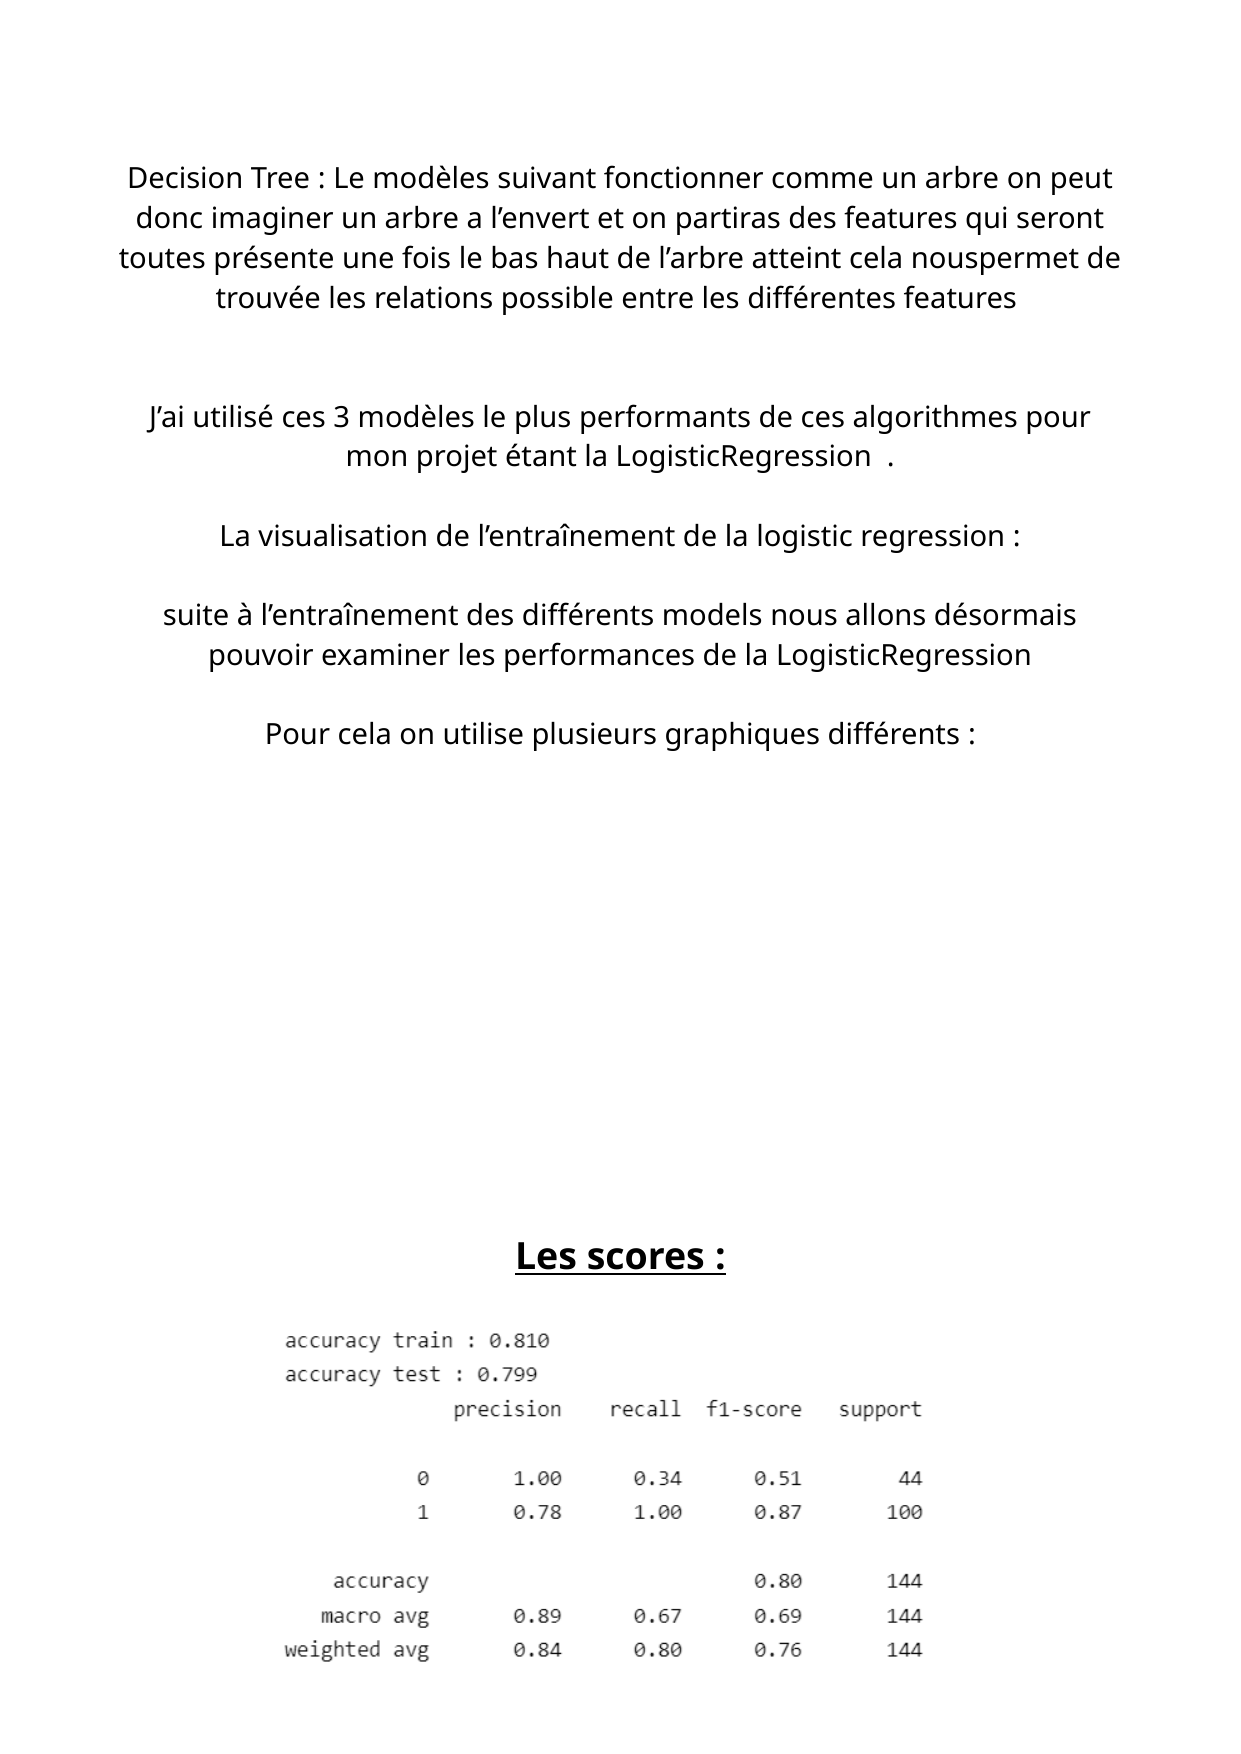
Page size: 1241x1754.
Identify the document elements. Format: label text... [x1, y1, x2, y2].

text La visualisation de l’entraînement de la logistic regression : [118, 515, 1122, 555]
text Pour cela on utilise plusieurs graphiques différents : [118, 713, 1122, 753]
picture [231, 1320, 1009, 1703]
text Decision Tree : Le modèles suivant fonctionner comme un arbre on peut donc imaginer un arbre a l’envert et on partiras des features qui seront toutes présente une fois le bas haut de l’arbre atteint cela nouspermet de trouvée les relations possible entre les différentes features [118, 158, 1122, 317]
text J’ai utilisé ces 3 modèles le plus performants de ces algorithmes pour mon projet étant la LogisticRegression . [118, 396, 1122, 475]
text Les scores : [118, 1229, 1122, 1280]
text suite à l’entraînement des différents models nous allons désormais pouvoir examiner les performances de la LogisticRegression [118, 594, 1122, 674]
